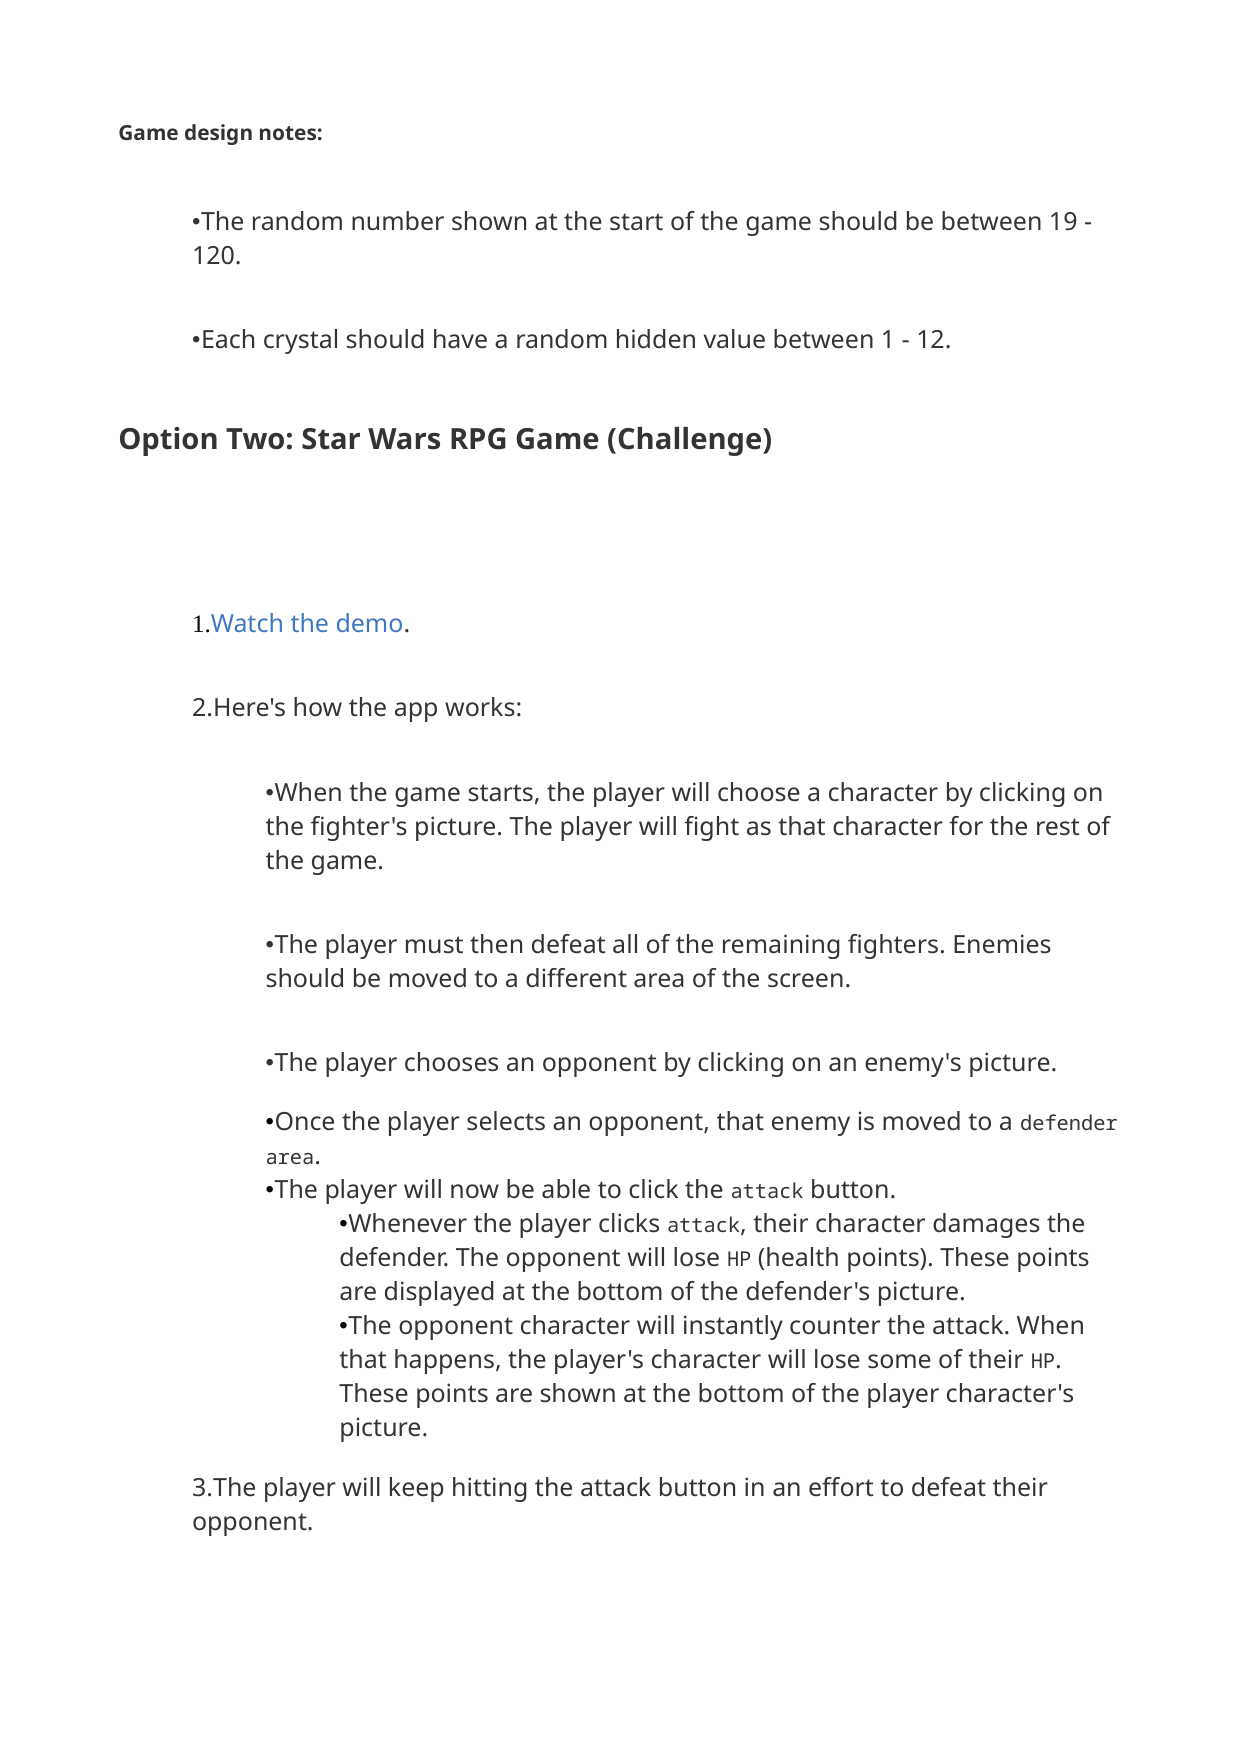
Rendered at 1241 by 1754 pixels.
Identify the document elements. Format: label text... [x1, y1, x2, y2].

list The opponent character will instantly counter the attack. When that happens, the player's character will lose some of their HP. These points are shown at the bottom of the player character's picture. [118, 1308, 1122, 1444]
list The player chooses an opponent by clicking on an enemy's picture. [118, 1044, 1122, 1078]
subtitle Option Two: Star Wars RPG Game (Challenge) [118, 418, 1122, 458]
list Whenever the player clicks attack, their character damages the defender. The opponent will lose HP (health points). These points are displayed at the bottom of the defender's picture. [118, 1206, 1122, 1308]
list When the game starts, the player will choose a character by clicking on the fighter's picture. The player will fight as that character for the rest of the game. [118, 774, 1122, 876]
subtitle Game design notes: [118, 118, 1122, 147]
list Once the player selects an opponent, that enemy is moved to a defender area. [118, 1103, 1122, 1172]
list The player must then defeat all of the remaining fighters. Enemies should be moved to a different area of the screen. [118, 926, 1122, 994]
list The player will now be able to click the attack button. [118, 1172, 1122, 1206]
list The player will keep hitting the attack button in an effort to defeat their opponent. [118, 1469, 1122, 1537]
list The random number shown at the start of the game should be between 19 - 120. [118, 204, 1122, 272]
list Here's how the app works: [118, 690, 1122, 724]
list Watch the demo. [118, 606, 1122, 640]
list Each crystal should have a random hidden value between 1 - 12. [118, 322, 1122, 356]
